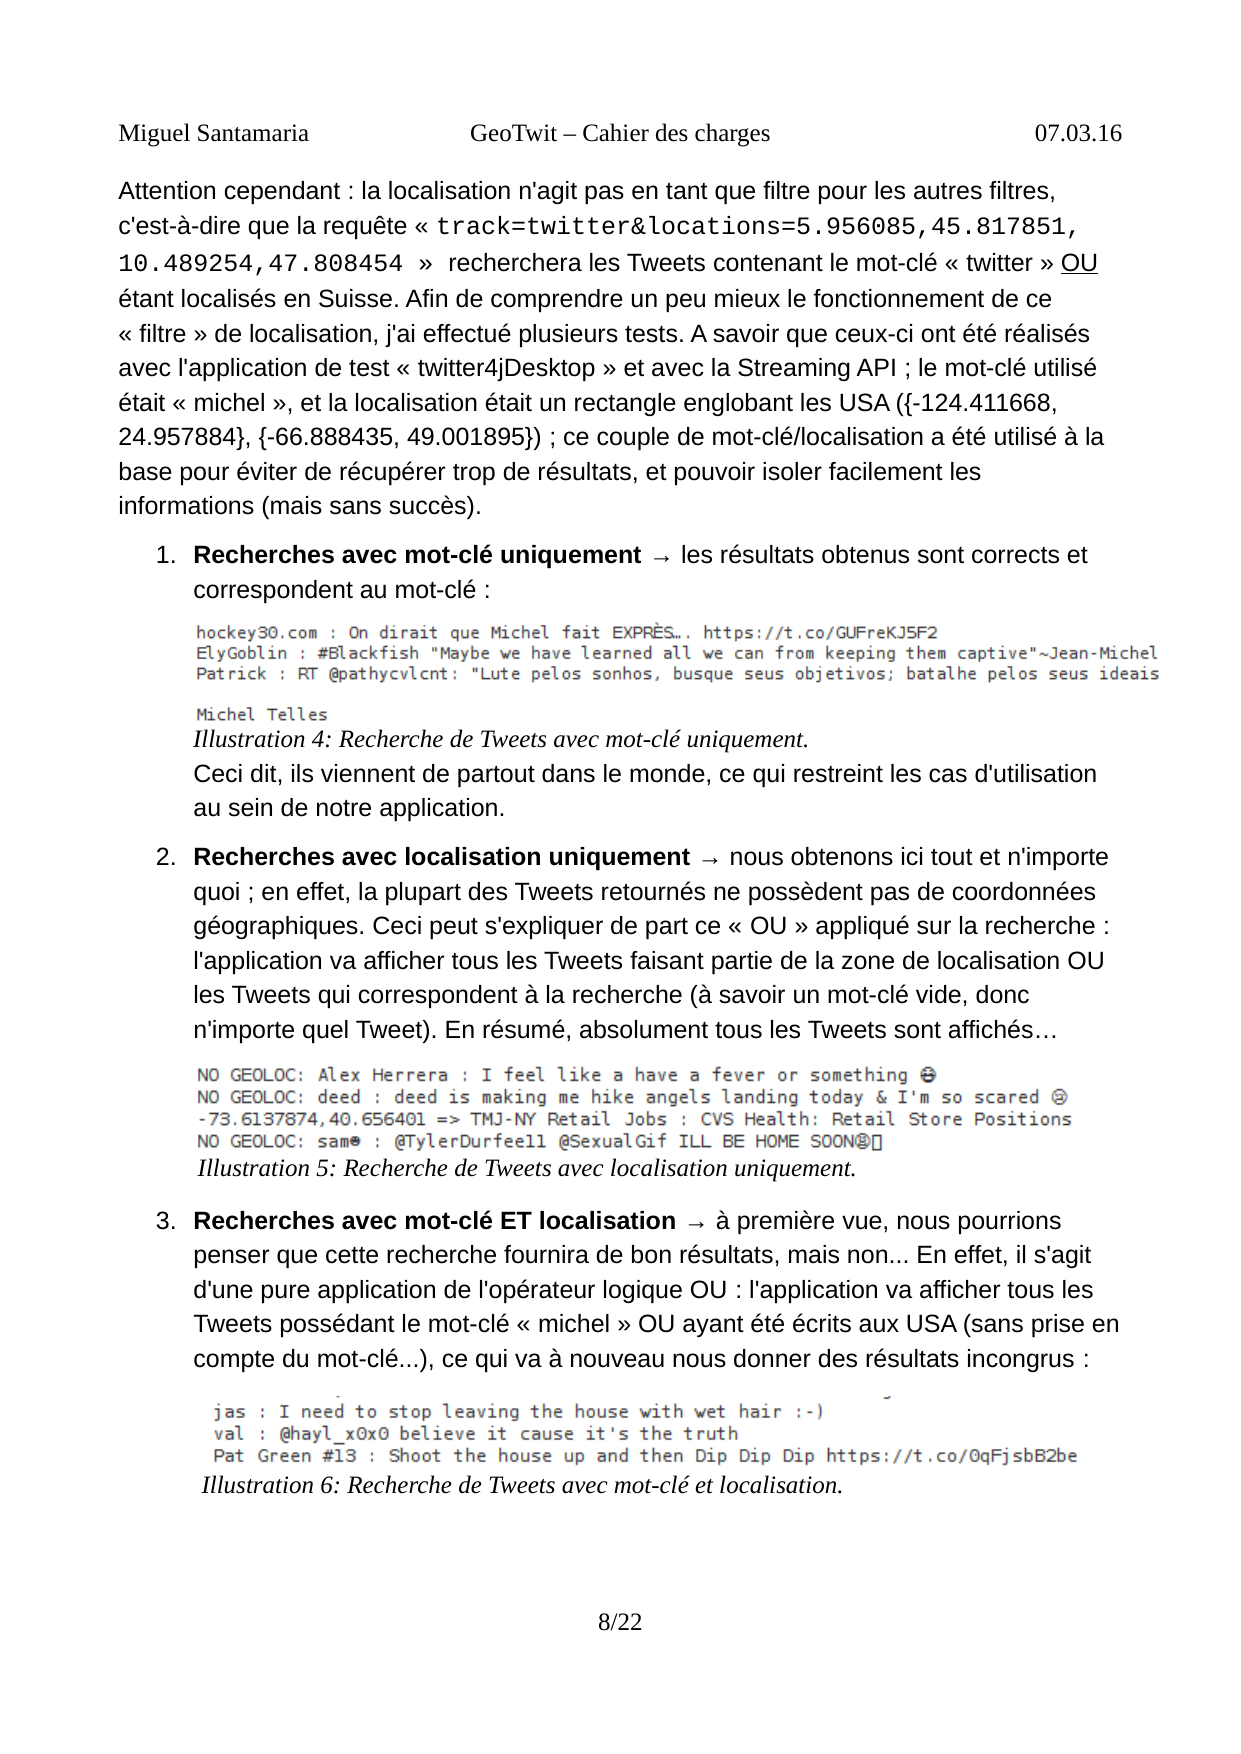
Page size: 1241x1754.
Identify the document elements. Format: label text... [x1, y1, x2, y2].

list Recherches avec mot-clé uniquement → les résultats obtenus sont corrects et correspondent au mot-clé : [156, 540, 1122, 603]
list Illustration 4: Recherche de Tweets avec mot-clé uniquement. [193, 725, 1159, 753]
list [197, 1052, 1082, 1064]
text Attention cependant : la localisation n'agit pas en tant que filtre pour les autres filtres, c'est-à-dire que la requête « track=twitter&locations=5.956085,45.817851, 10.489254,47.808454 » recherchera les Tweets contenant le mot-clé « twitter » OU étant localisés en Suisse. Afin de comprendre un peu mieux le fonctionnement de ce « filtre » de localisation, j'ai effectué plusieurs tests. A savoir que ceux-ci ont été réalisés avec l'application de test « twitter4jDesktop » et avec la Streaming API ; le mot-clé utilisé était « michel », et la localisation était un rectangle englobant les USA ({-124.411668, 24.957884}, {-66.888435, 49.001895}) ; ce couple de mot-clé/localisation a été utilisé à la base pour éviter de récupérer trop de résultats, et pouvoir isoler facilement les informations (mais sans succès). [118, 176, 1122, 520]
list Recherches avec mot-clé ET localisation → à première vue, nous pourrions penser que cette recherche fournira de bon résultats, mais non... En effet, il s'agit d'une pure application de l'opérateur logique OU : l'application va afficher tous les Tweets possédant le mot-clé « michel » OU ayant été écrits aux USA (sans prise en compte du mot-clé...), ce qui va à nouveau nous donner des résultats incongrus : [156, 1064, 1122, 1527]
list Ceci dit, ils viennent de partout dans le monde, ce qui restreint les cas d'utilisation au sein de notre application. [156, 725, 1122, 822]
list Illustration 5: Recherche de Tweets avec localisation uniquement. [197, 1154, 1082, 1182]
picture [192, 621, 1160, 725]
list [193, 609, 1159, 621]
list Illustration 6: Recherche de Tweets avec mot-clé et localisation. [201, 1470, 1086, 1499]
list Recherches avec localisation uniquement → nous obtenons ici tout et n'importe quoi ; en effet, la plupart des Tweets retournés ne possèdent pas de coordonnées géographiques. Ceci peut s'expliquer de part ce « OU » appliqué sur la recherche : l'application va afficher tous les Tweets faisant partie de la zone de localisation OU les Tweets qui correspondent à la recherche (à savoir un mot-clé vide, donc n'importe quel Tweet). En résumé, absolument tous les Tweets sont affichés… [156, 842, 1122, 1043]
picture [197, 1064, 1082, 1154]
picture [201, 1396, 1086, 1470]
